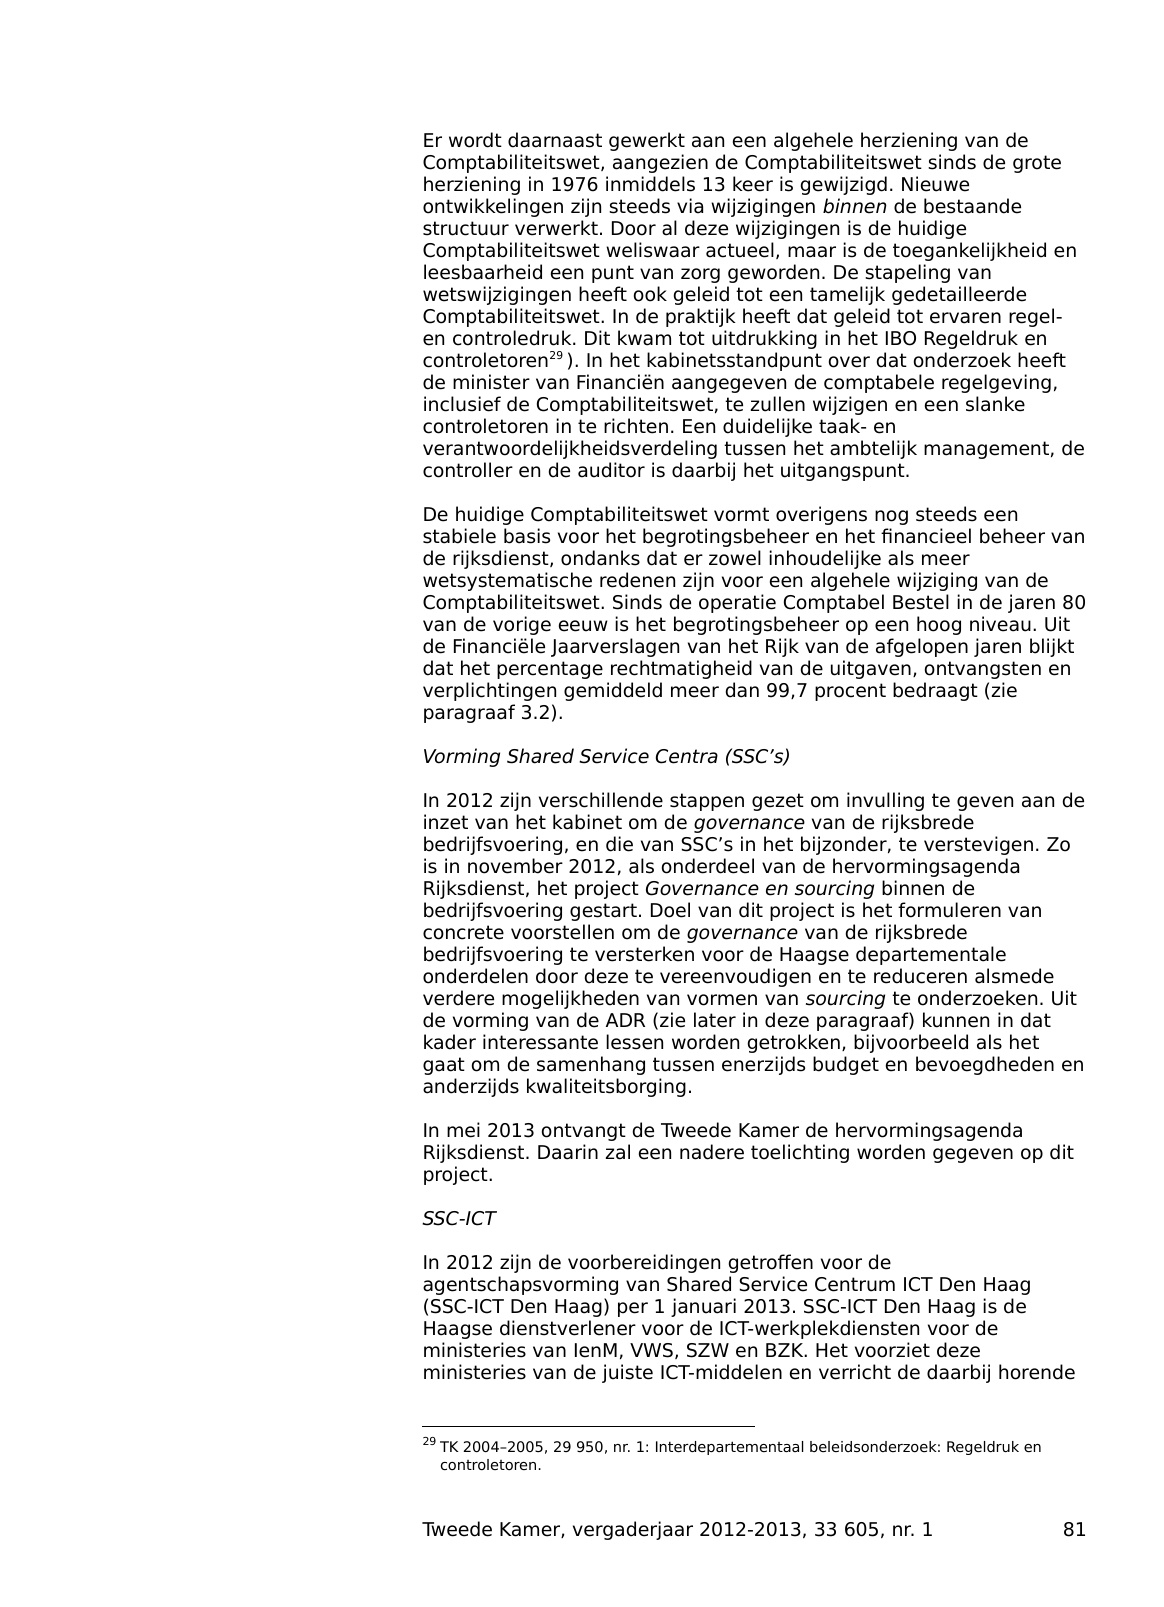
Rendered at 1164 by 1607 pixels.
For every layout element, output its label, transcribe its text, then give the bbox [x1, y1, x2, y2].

text In 2012 zijn de voorbereidingen getroffen voor de agentschapsvorming van Shared Service Centrum ICT Den Haag (SSC-ICT Den Haag) per 1 januari 2013. SSC-ICT Den Haag is de Haagse dienstverlener voor de ICT-werkplekdiensten voor de ministeries van IenM, VWS, SZW en BZK. Het voorziet deze ministeries van de juiste ICT-middelen en verricht de daarbij horende [422, 1252, 1087, 1384]
subtitle Vorming Shared Service Centra (SSC’s) [422, 746, 1087, 768]
subtitle SSC-ICT [422, 1208, 1087, 1230]
text In mei 2013 ontvangt de Tweede Kamer de hervormingsagenda Rijksdienst. Daarin zal een nadere toelichting worden gegeven op dit project. [422, 1120, 1087, 1186]
text In 2012 zijn verschillende stappen gezet om invulling te geven aan de inzet van het kabinet om de governance van de rijksbrede bedrijfsvoering, en die van SSC’s in het bijzonder, te verstevigen. Zo is in november 2012, als onderdeel van de hervormingsagenda Rijksdienst, het project Governance en sourcing binnen de bedrijfsvoering gestart. Doel van dit project is het formuleren van concrete voorstellen om de governance van de rijksbrede bedrijfsvoering te versterken voor de Haagse departementale onderdelen door deze te vereenvoudigen en te reduceren alsmede verdere mogelijkheden van vormen van sourcing te onderzoeken. Uit de vorming van de ADR (zie later in deze paragraaf) kunnen in dat kader interessante lessen worden getrokken, bijvoorbeeld als het gaat om de samenhang tussen enerzijds budget en bevoegdheden en anderzijds kwaliteitsborging. [422, 790, 1087, 1098]
text Er wordt daarnaast gewerkt aan een algehele herziening van de Comptabiliteitswet, aangezien de Comptabiliteitswet sinds de grote herziening in 1976 inmiddels 13 keer is gewijzigd. Nieuwe ontwikkelingen zijn steeds via wijzigingen binnen de bestaande structuur verwerkt. Door al deze wijzigingen is de huidige Comptabiliteitswet weliswaar actueel, maar is de toegankelijkheid en leesbaarheid een punt van zorg geworden. De stapeling van wetswijzigingen heeft ook geleid tot een tamelijk gedetailleerde Comptabiliteitswet. In de praktijk heeft dat geleid tot ervaren regel- en controledruk. Dit kwam tot uitdrukking in het IBO Regeldruk en controletoren). In het kabinetsstandpunt over dat onderzoek heeft de minister van Financiën aangegeven de comptabele regelgeving, inclusief de Comptabiliteitswet, te zullen wijzigen en een slanke controletoren in te richten. Een duidelijke taak- en verantwoordelijkheidsverdeling tussen het ambtelijk management, de controller en de auditor is daarbij het uitgangspunt. [422, 130, 1087, 482]
text TK 2004–2005, 29 950, nr. 1: Interdepartementaal beleidsonderzoek: Regeldruk en controletoren. [422, 1435, 1087, 1474]
text De huidige Comptabiliteitswet vormt overigens nog steeds een stabiele basis voor het begrotingsbeheer en het financieel beheer van de rijksdienst, ondanks dat er zowel inhoudelijke als meer wetsystematische redenen zijn voor een algehele wijziging van de Comptabiliteitswet. Sinds de operatie Comptabel Bestel in de jaren 80 van de vorige eeuw is het begrotingsbeheer op een hoog niveau. Uit de Financiële Jaarverslagen van het Rijk van de afgelopen jaren blijkt dat het percentage rechtmatigheid van de uitgaven, ontvangsten en verplichtingen gemiddeld meer dan 99,7 procent bedraagt (zie paragraaf 3.2). [422, 504, 1087, 723]
